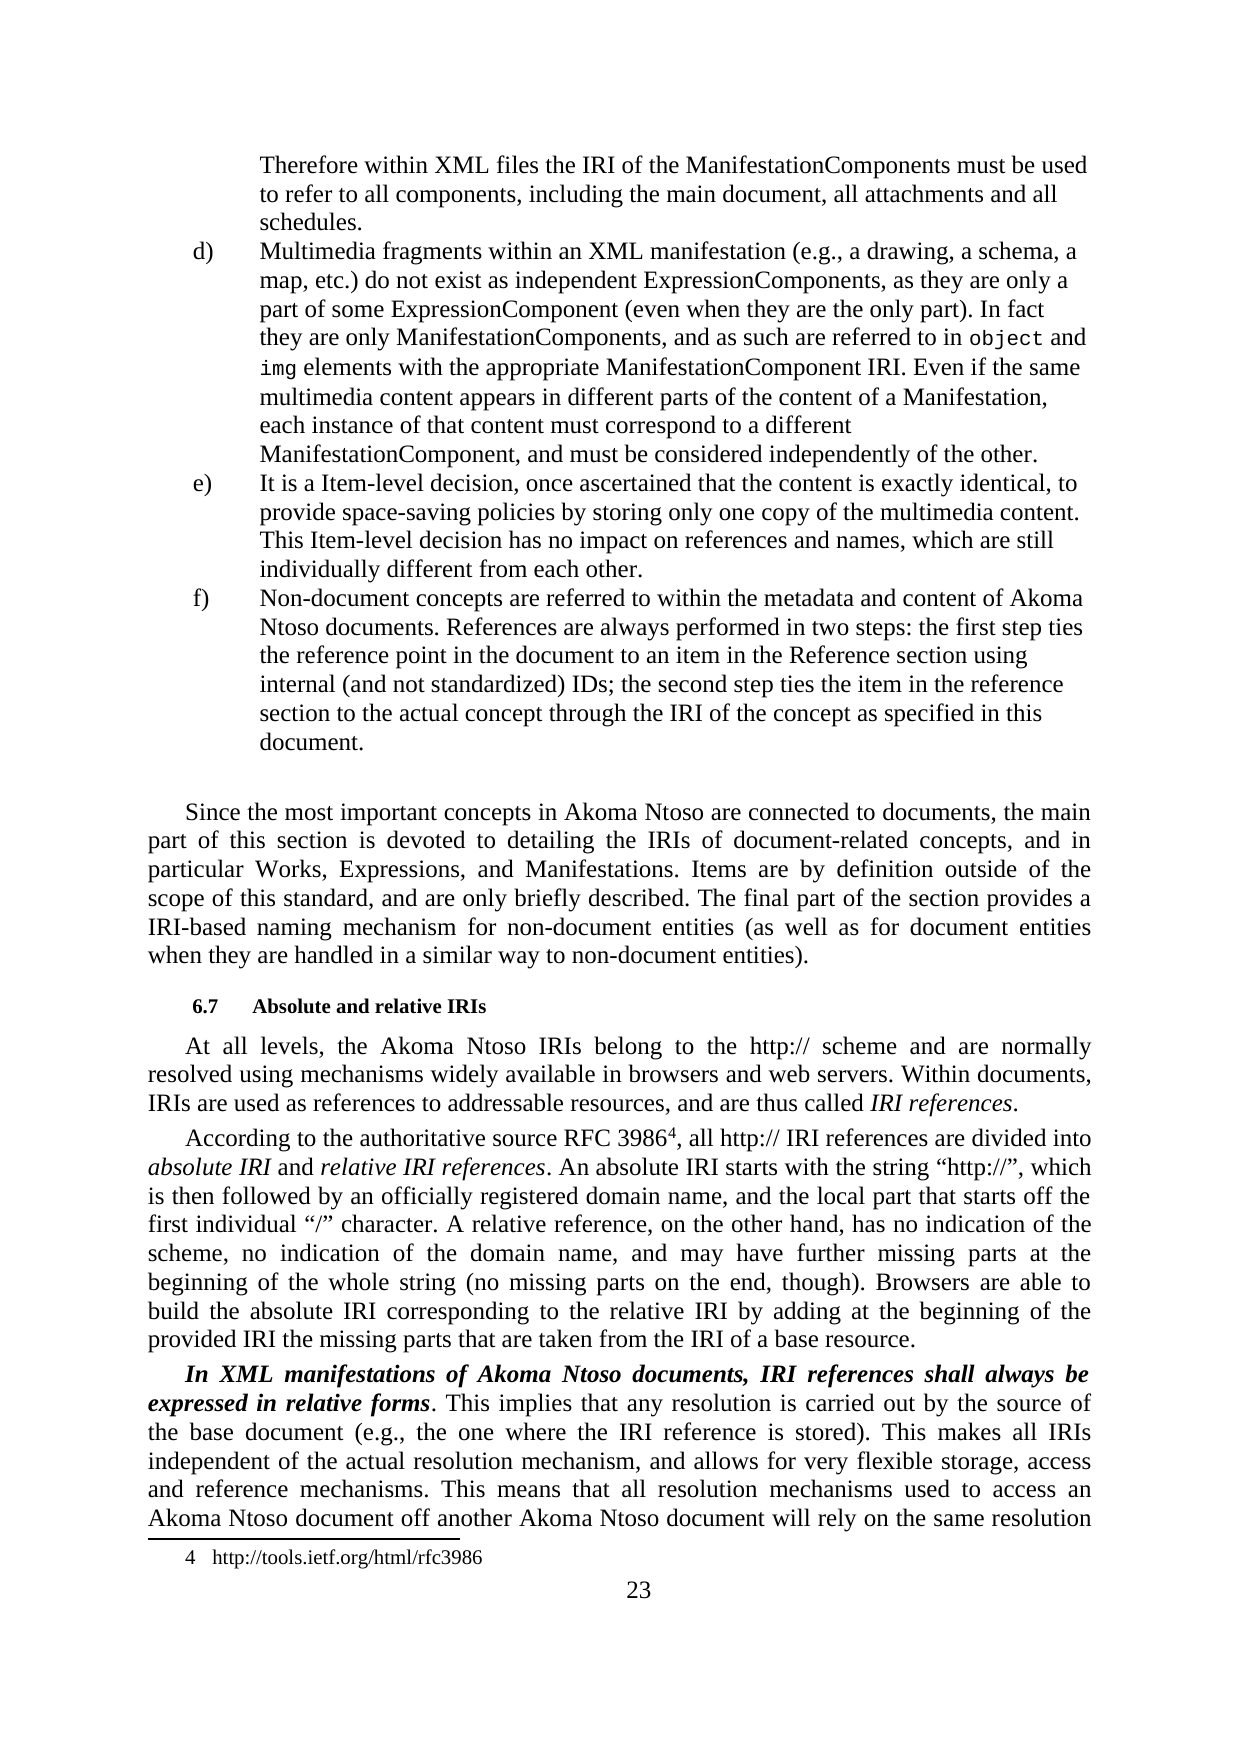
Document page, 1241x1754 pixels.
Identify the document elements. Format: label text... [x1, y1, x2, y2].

text http://tools.ietf.org/html/rfc3986 [185, 1545, 1092, 1569]
list Multimedia fragments within an XML manifestation (e.g., a drawing, a schema, a map, etc.) do not exist as independent ExpressionComponents, as they are only a part of some ExpressionComponent (even when they are the only part). In fact they are only ManifestationComponents, and as such are referred to in object and img elements with the appropriate ManifestationComponent IRI. Even if the same multimedia content appears in different parts of the content of a Manifestation, each instance of that content must correspond to a different ManifestationComponent, and must be considered independently of the other. [193, 236, 1092, 468]
text At all levels, the Akoma Ntoso IRIs belong to the http:// scheme and are normally resolved using mechanisms widely available in browsers and web servers. Within documents, IRIs are used as references to addressable resources, and are thus called IRI references. [148, 1031, 1092, 1117]
list Therefore within XML files the IRI of the ManifestationComponents must be used to refer to all components, including the main document, all attachments and all schedules. [193, 150, 1092, 236]
subtitle Absolute and relative IRIs [192, 994, 1092, 1018]
text Since the most important concepts in Akoma Ntoso are connected to documents, the main part of this section is devoted to detailing the IRIs of document-related concepts, and in particular Works, Expressions, and Manifestations. Items are by definition outside of the scope of this standard, and are only briefly described. The final part of the section provides a IRI-based naming mechanism for non-document entities (as well as for document entities when they are handled in a similar way to non-document entities). [148, 797, 1092, 969]
text According to the authoritative source RFC 3986, all http:// IRI references are divided into absolute IRI and relative IRI references. An absolute IRI starts with the string “http://”, which is then followed by an officially registered domain name, and the local part that starts off the first individual “/” character. A relative reference, on the other hand, has no indication of the scheme, no indication of the domain name, and may have further missing parts at the beginning of the whole string (no missing parts on the end, though). Browsers are able to build the absolute IRI corresponding to the relative IRI by adding at the beginning of the provided IRI the missing parts that are taken from the IRI of a base resource. [148, 1123, 1092, 1353]
text In XML manifestations of Akoma Ntoso documents, IRI references shall always be expressed in relative forms. This implies that any resolution is carried out by the source of the base document (e.g., the one where the IRI reference is stored). This makes all IRIs independent of the actual resolution mechanism, and allows for very flexible storage, access and reference mechanisms. This means that all resolution mechanisms used to access an Akoma Ntoso document off another Akoma Ntoso document will rely on the same resolution [148, 1359, 1092, 1532]
list Non-document concepts are referred to within the metadata and content of Akoma Ntoso documents. References are always performed in two steps: the first step ties the reference point in the document to an item in the Reference section using internal (and not standardized) IDs; the second step ties the item in the reference section to the actual concept through the IRI of the concept as specified in this document. [193, 583, 1092, 755]
list It is a Item-level decision, once ascertained that the content is exactly identical, to provide space-saving policies by storing only one copy of the multimedia content. This Item-level decision has no impact on references and names, which are still individually different from each other. [193, 468, 1092, 583]
